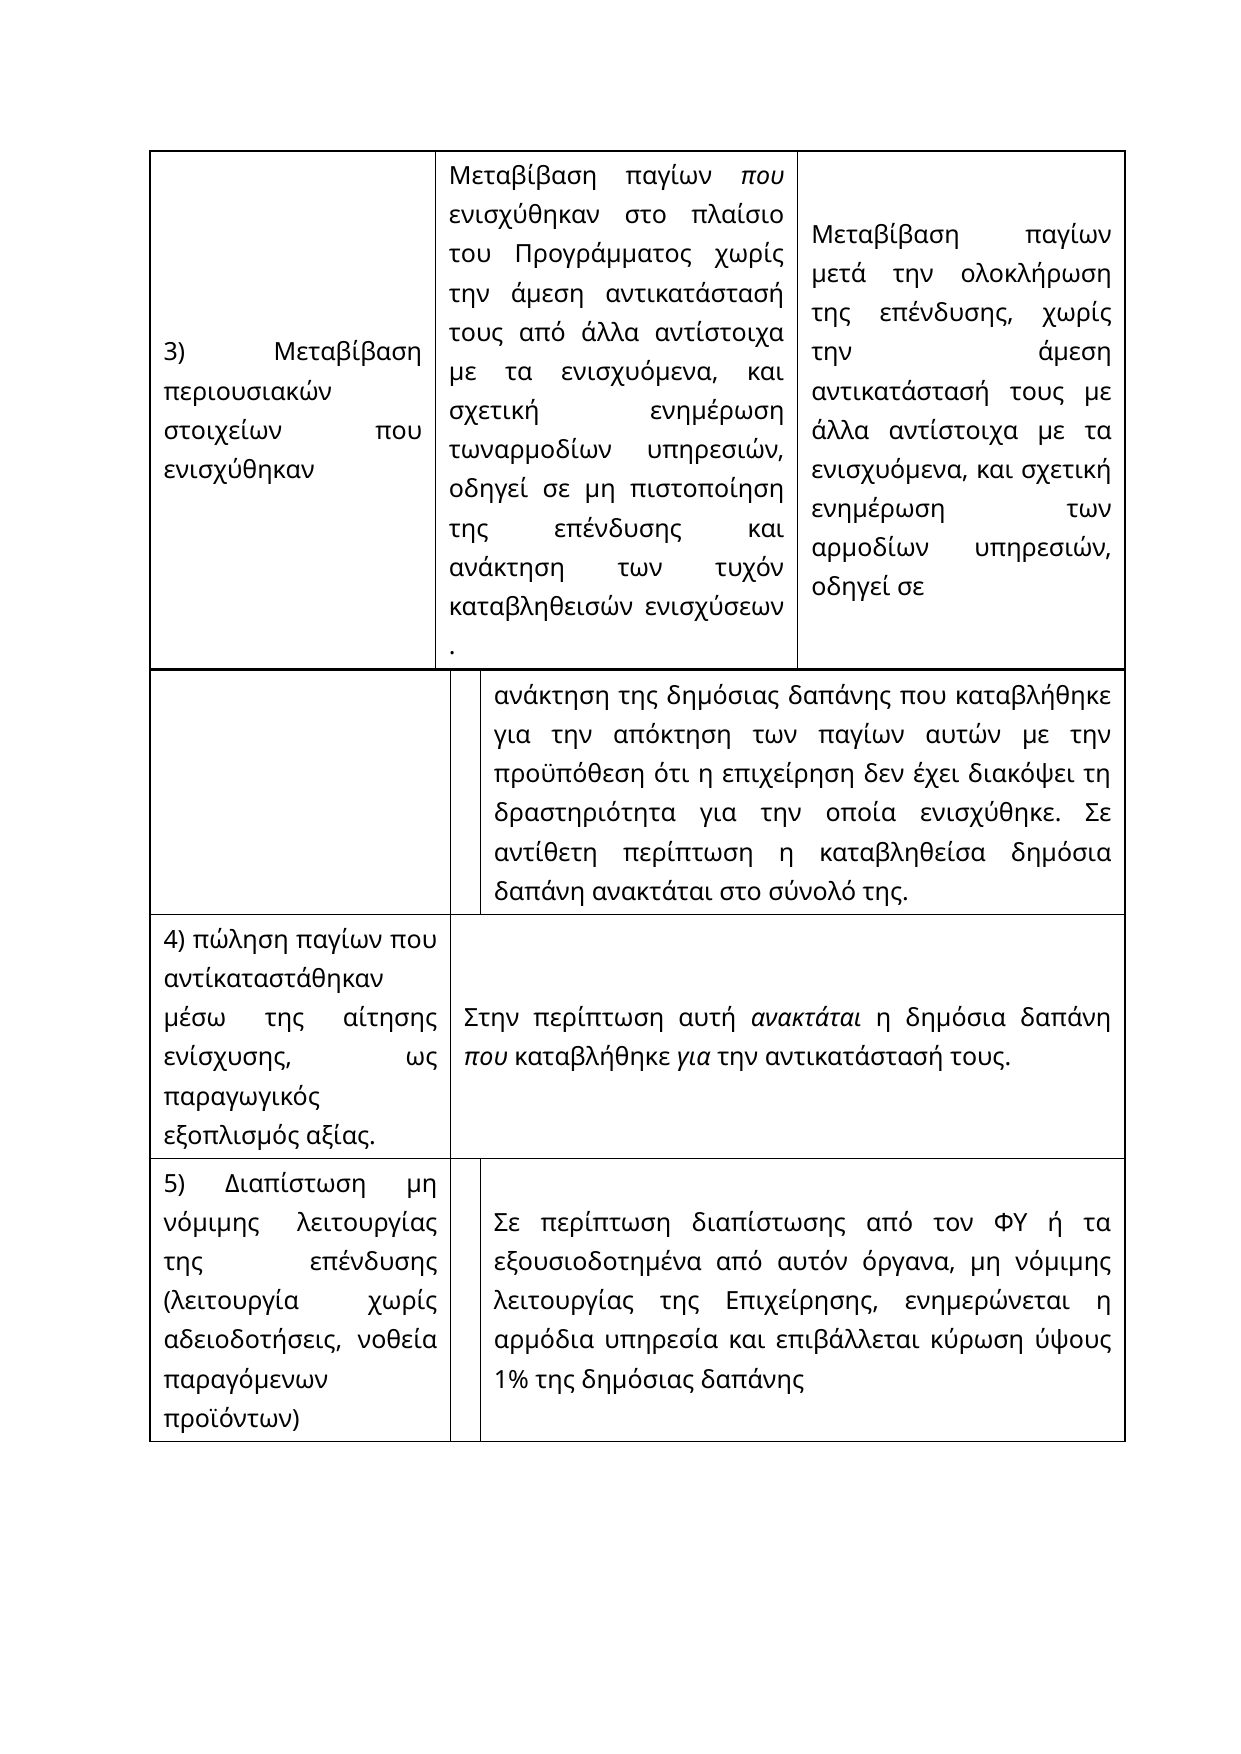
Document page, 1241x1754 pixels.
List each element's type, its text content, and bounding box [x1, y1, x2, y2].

table_header ανάκτηση της δημόσιας δαπάνης που καταβλήθηκε για την απόκτηση των παγίων αυτών με την προϋπόθεση ότι η επιχείρηση δεν έχει διακόψει τη δραστηριότητα για την οποία ενισχύθηκε. Σε αντίθετη περίπτωση η καταβληθείσα δημόσια δαπάνη ανακτάται στο σύνολό της. [481, 671, 1124, 914]
table_header [151, 671, 450, 914]
table_cell Μεταβίβαση παγίων που ενισχύθηκαν στο πλαίσιο του Προγράμματος χωρίς την άμεση αντικατάστασή τους από άλλα αντίστοιχα με τα ενισχυόμενα, και σχετική ενημέρωση τωναρμοδίων υπηρεσιών, οδηγεί σε μη πιστοποίηση της επένδυσης και ανάκτηση των τυχόν καταβληθεισών ενισχύσεων . [436, 152, 797, 668]
table_cell Σε περίπτωση διαπίστωσης από τον ΦΥ ή τα εξουσιοδοτημένα από αυτόν όργανα, μη νόμιμης λειτουργίας της Επιχείρησης, ενημερώνεται η αρμόδια υπηρεσία και επιβάλλεται κύρωση ύψους 1% της δημόσιας δαπάνης [481, 1159, 1124, 1441]
table_cell 4) πώληση παγίων που αντίκαταστάθηκαν μέσω της αίτησης ενίσχυσης, ως παραγωγικός εξοπλισμός αξίας. [151, 915, 450, 1158]
table_cell Στην περίπτωση αυτή ανακτάται η δημόσια δαπάνη που καταβλήθηκε για την αντικατάστασή τους. [451, 915, 1124, 1158]
table_cell 5) Διαπίστωση μη νόμιμης λειτουργίας της επένδυσης (λειτουργία χωρίς αδειοδοτήσεις, νοθεία παραγόμενων προϊόντων) [151, 1159, 450, 1441]
table_cell 3) Μεταβίβαση περιουσιακών στοιχείων που ενισχύθηκαν [151, 152, 435, 668]
table_cell Μεταβίβαση παγίων μετά την ολοκλήρωση της επένδυσης, χωρίς την άμεση αντικατάστασή τους με άλλα αντίστοιχα με τα ενισχυόμενα, και σχετική ενημέρωση των αρμοδίων υπηρεσιών, οδηγεί σε [798, 152, 1124, 668]
table_header [451, 671, 480, 914]
table_cell [451, 1159, 480, 1441]
